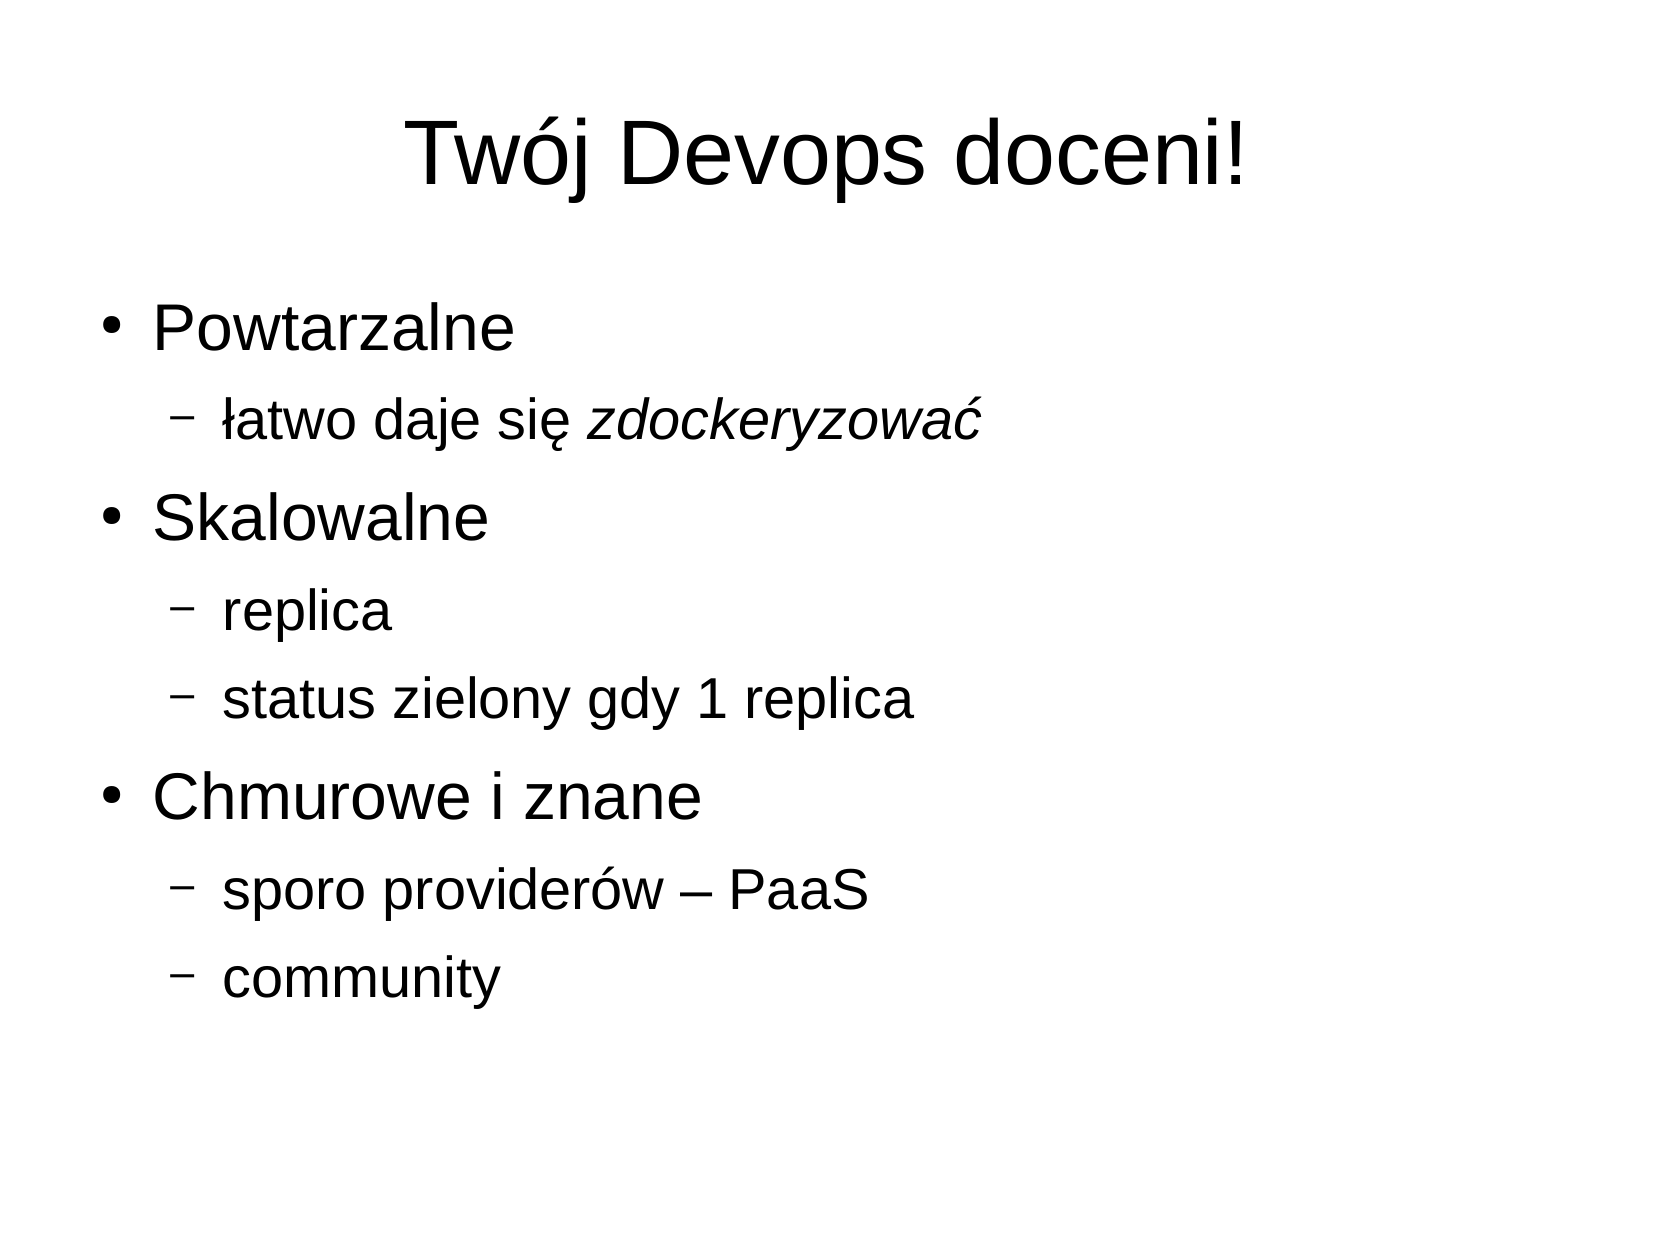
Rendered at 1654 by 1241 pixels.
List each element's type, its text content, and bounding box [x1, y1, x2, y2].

list Powtarzalne łatwo daje się zdockeryzować Skalowalne replica status zielony gdy 1 replica Chmurowe i znane sporo providerów – PaaS community [82, 290, 1571, 1010]
title Twój Devops doceni! [82, 49, 1571, 257]
